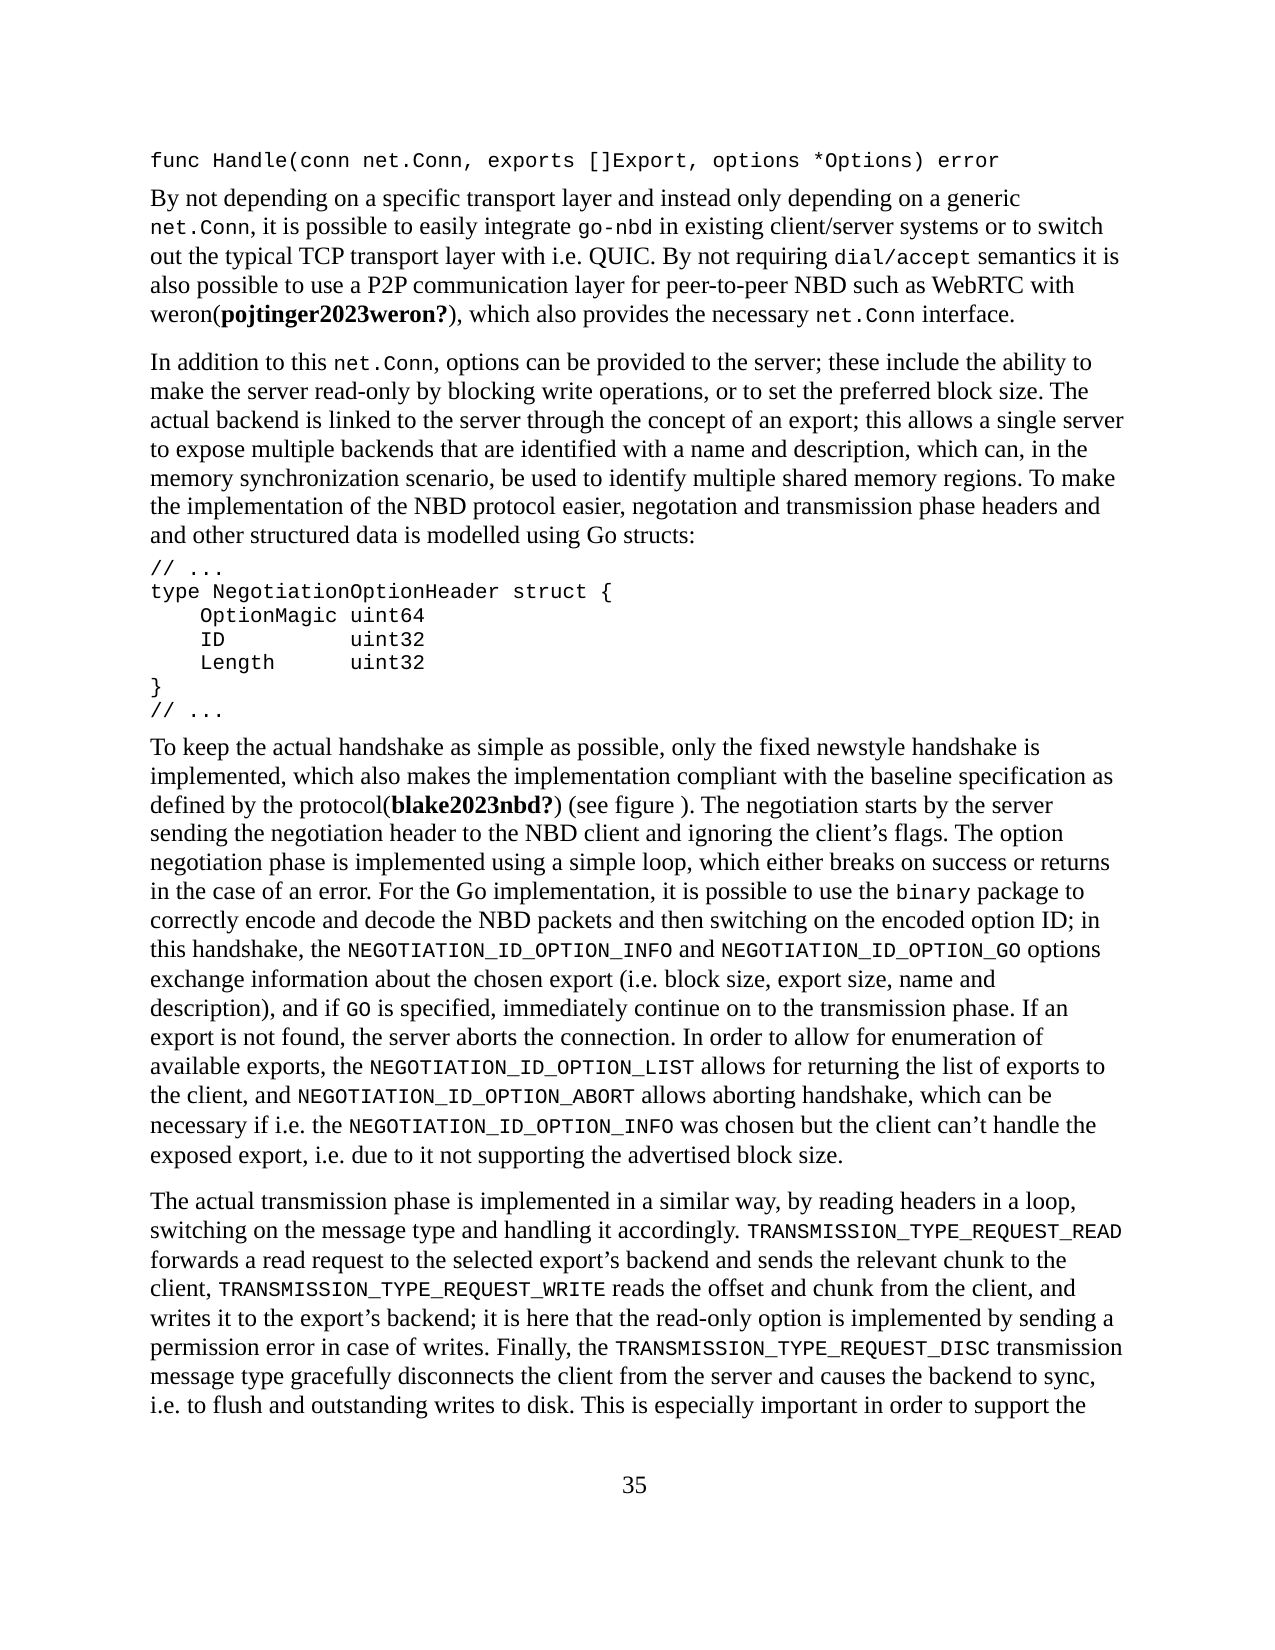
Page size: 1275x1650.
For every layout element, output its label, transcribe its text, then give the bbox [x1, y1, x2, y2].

text ID uint32 [150, 629, 1125, 652]
text Length uint32 [150, 652, 1125, 676]
text By not depending on a specific transport layer and instead only depending on a generic net.Conn, it is possible to easily integrate go-nbd in existing client/server systems or to switch out the typical TCP transport layer with i.e. QUIC. By not requiring dial/accept semantics it is also possible to use a P2P communication layer for peer-to-peer NBD such as WebRTC with weron(pojtinger2023weron?), which also provides the necessary net.Conn interface. [150, 183, 1125, 329]
text // ... [150, 558, 1125, 581]
text In addition to this net.Conn, options can be provided to the server; these include the ability to make the server read-only by blocking write operations, or to set the preferred block size. The actual backend is linked to the server through the concept of an export; this allows a single server to expose multiple backends that are identified with a name and description, which can, in the memory synchronization scenario, be used to identify multiple shared memory regions. To make the implementation of the NBD protocol easier, negotation and transmission phase headers and and other structured data is modelled using Go structs: [150, 347, 1125, 549]
text type NegotiationOptionHeader struct { [150, 581, 1125, 605]
text The actual transmission phase is implemented in a similar way, by reading headers in a loop, switching on the message type and handling it accordingly. TRANSMISSION_TYPE_REQUEST_READ forwards a read request to the selected export’s backend and sends the relevant chunk to the client, TRANSMISSION_TYPE_REQUEST_WRITE reads the offset and chunk from the client, and writes it to the export’s backend; it is here that the read-only option is implemented by sending a permission error in case of writes. Finally, the TRANSMISSION_TYPE_REQUEST_DISC transmission message type gracefully disconnects the client from the server and causes the backend to sync, i.e. to flush and outstanding writes to disk. This is especially important in order to support the [150, 1186, 1125, 1419]
text // ... [150, 700, 1125, 723]
text func Handle(conn net.Conn, exports []Export, options *Options) error [150, 150, 1125, 174]
text OptionMagic uint64 [150, 605, 1125, 629]
text To keep the actual handshake as simple as possible, only the fixed newstyle handshake is implemented, which also makes the implementation compliant with the baseline specification as defined by the protocol(blake2023nbd?) (see figure ). The negotiation starts by the server sending the negotiation header to the NBD client and ignoring the client’s flags. The option negotiation phase is implemented using a simple loop, which either breaks on success or returns in the case of an error. For the Go implementation, it is possible to use the binary package to correctly encode and decode the NBD packets and then switching on the encoded option ID; in this handshake, the NEGOTIATION_ID_OPTION_INFO and NEGOTIATION_ID_OPTION_GO options exchange information about the chosen export (i.e. block size, export size, name and description), and if GO is specified, immediately continue on to the transmission phase. If an export is not found, the server aborts the connection. In order to allow for enumeration of available exports, the NEGOTIATION_ID_OPTION_LIST allows for returning the list of exports to the client, and NEGOTIATION_ID_OPTION_ABORT allows aborting handshake, which can be necessary if i.e. the NEGOTIATION_ID_OPTION_INFO was chosen but the client can’t handle the exposed export, i.e. due to it not supporting the advertised block size. [150, 732, 1125, 1168]
text } [150, 676, 1125, 700]
